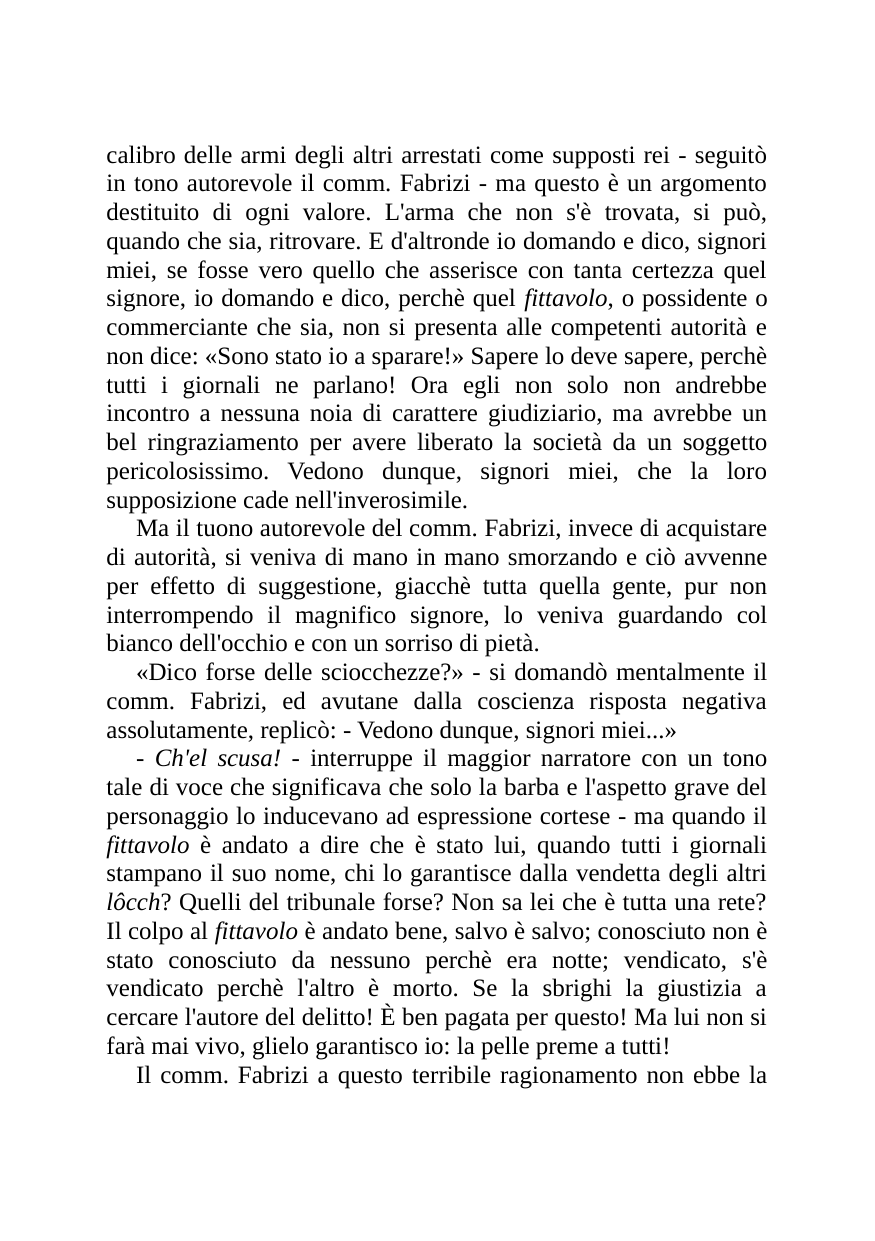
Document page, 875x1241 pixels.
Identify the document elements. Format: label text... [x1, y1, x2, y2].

text calibro delle armi degli altri arrestati come supposti rei - seguitò in tono autorevole il comm. Fabrizi - ma questo è un argomento destituito di ogni valore. L'arma che non s'è trovata, si può, quando che sia, ritrovare. E d'altronde io domando e dico, signori miei, se fosse vero quello che asserisce con tanta certezza quel signore, io domando e dico, perchè quel fittavolo, o possidente o commerciante che sia, non si presenta alle competenti autorità e non dice: «Sono stato io a sparare!» Sapere lo deve sapere, perchè tutti i giornali ne parlano! Ora egli non solo non andrebbe incontro a nessuna noia di carattere giudiziario, ma avrebbe un bel ringraziamento per avere liberato la società da un soggetto pericolosissimo. Vedono dunque, signori miei, che la loro supposizione cade nell'inverosimile. [106, 140, 768, 513]
text «Dico forse delle sciocchezze?» - si domandò mentalmente il comm. Fabrizi, ed avutane dalla coscienza risposta negativa assolutamente, replicò: - Vedono dunque, signori miei...» [106, 657, 768, 743]
text - Ch'el scusa! - interruppe il maggior narratore con un tono tale di voce che significava che solo la barba e l'aspetto grave del personaggio lo inducevano ad espressione cortese - ma quando il fittavolo è andato a dire che è stato lui, quando tutti i giornali stampano il suo nome, chi lo garantisce dalla vendetta degli altri lôcch? Quelli del tribunale forse? Non sa lei che è tutta una rete? Il colpo al fittavolo è andato bene, salvo è salvo; conosciuto non è stato conosciuto da nessuno perchè era notte; vendicato, s'è vendicato perchè l'altro è morto. Se la sbrighi la giustizia a cercare l'autore del delitto! È ben pagata per questo! Ma lui non si farà mai vivo, glielo garantisco io: la pelle preme a tutti! [106, 743, 768, 1060]
text Il comm. Fabrizi a questo terribile ragionamento non ebbe la [106, 1060, 768, 1088]
text Ma il tuono autorevole del comm. Fabrizi, invece di acquistare di autorità, si veniva di mano in mano smorzando e ciò avvenne per effetto di suggestione, giacchè tutta quella gente, pur non interrompendo il magnifico signore, lo veniva guardando col bianco dell'occhio e con un sorriso di pietà. [106, 513, 768, 657]
